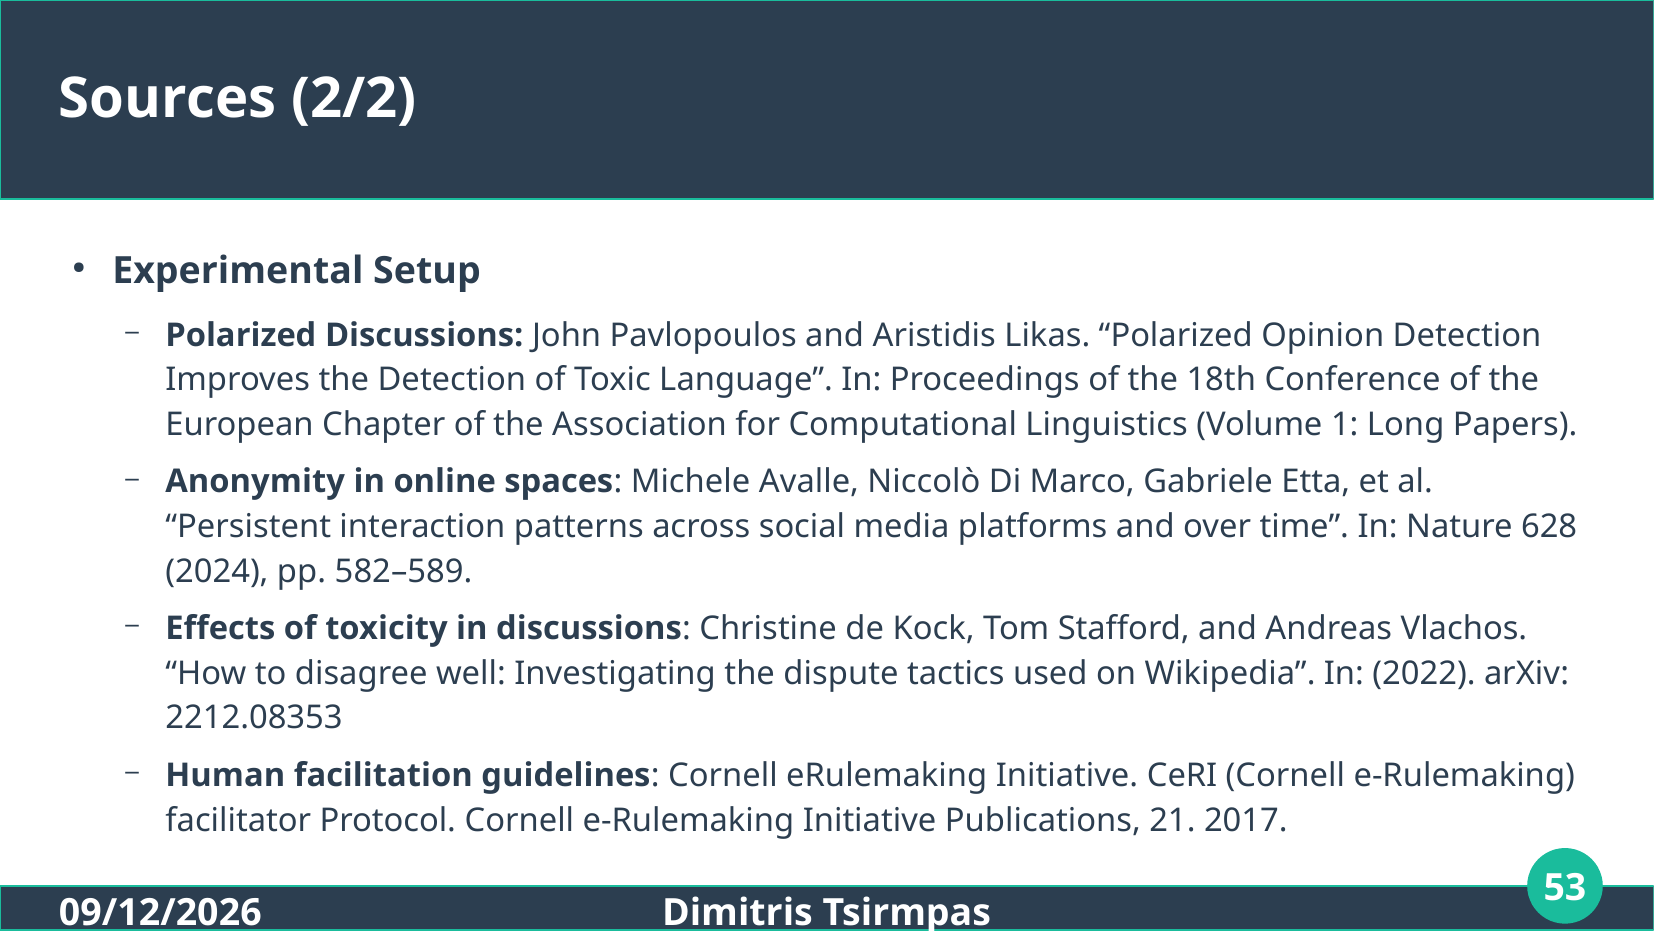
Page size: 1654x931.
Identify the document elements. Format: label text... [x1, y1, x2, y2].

list Experimental Setup Polarized Discussions: John Pavlopoulos and Aristidis Likas. “Polarized Opinion Detection Improves the Detection of Toxic Language”. In: Proceedings of the 18th Conference of the European Chapter of the Association for Computational Linguistics (Volume 1: Long Papers). Anonymity in online spaces: Michele Avalle, Niccolò Di Marco, Gabriele Etta, et al. “Persistent interaction patterns across social media platforms and over time”. In: Nature 628 (2024), pp. 582–589. Effects of toxicity in discussions: Christine de Kock, Tom Stafford, and Andreas Vlachos. “How to disagree well: Investigating the dispute tactics used on Wikipedia”. In: (2022). arXiv: 2212.08353 Human facilitation guidelines: Cornell eRulemaking Initiative. CeRI (Cornell e-Rulemaking) facilitator Protocol. Cornell e-Rulemaking Initiative Publications, 21. 2017. [59, 243, 1595, 864]
title Sources (2/2) [59, 37, 1595, 155]
